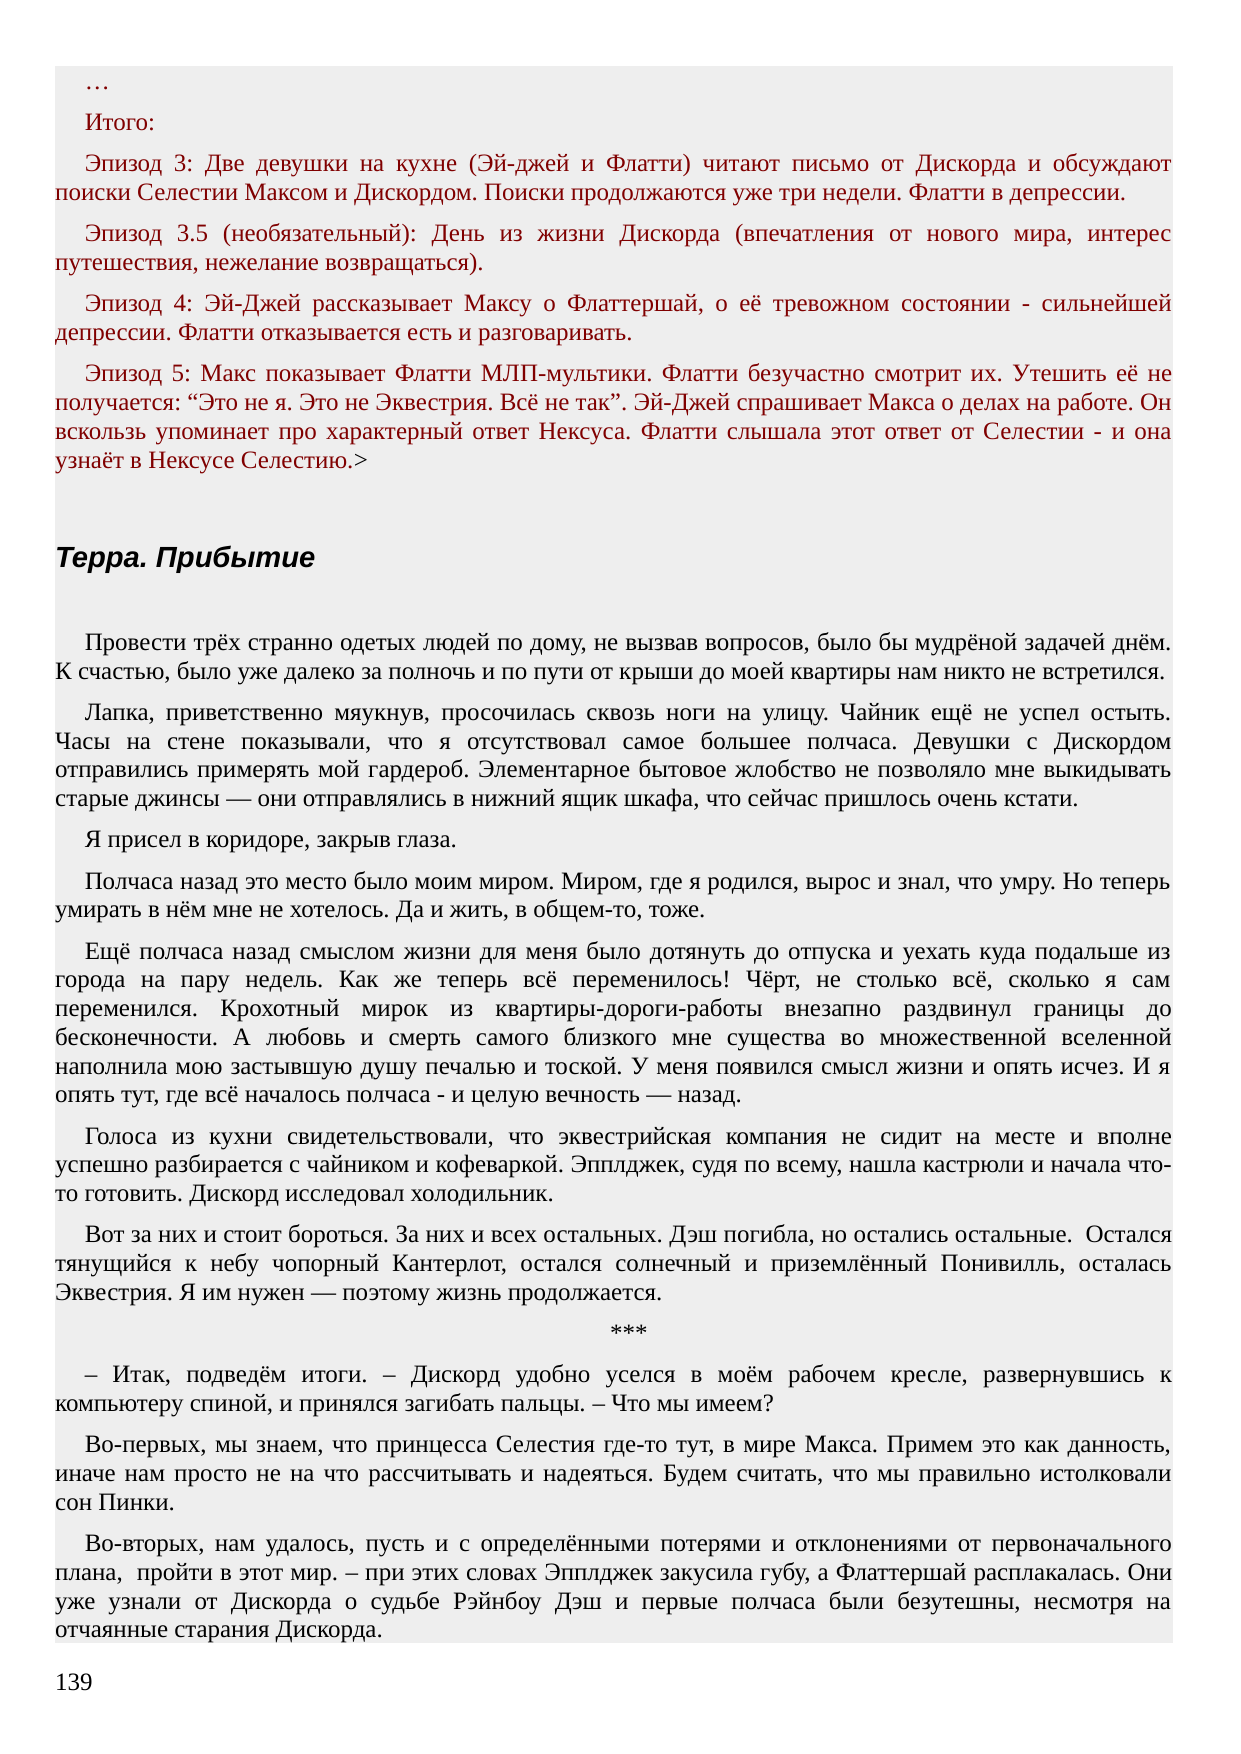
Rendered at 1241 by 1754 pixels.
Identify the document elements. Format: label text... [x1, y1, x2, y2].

text Эпизод 5: Макс показывает Флатти МЛП-мультики. Флатти безучастно смотрит их. Утешить её не получается: “Это не я. Это не Эквестрия. Всё не так”. Эй-Джей спрашивает Макса о делах на работе. Он вскользь упоминает про характерный ответ Нексуса. Флатти слышала этот ответ от Селестии - и она узнаёт в Нексусе Селестию.> [55, 358, 1173, 473]
text *** [55, 1318, 1173, 1347]
text Эпизод 3.5 (необязательный): День из жизни Дискорда (впечатления от нового мира, интерес путешествия, нежелание возвращаться). [55, 218, 1173, 276]
text Итого: [55, 107, 1173, 136]
text Лапка, приветственно мяукнув, просочилась сквозь ноги на улицу. Чайник ещё не успел остыть. Часы на стене показывали, что я отсутствовал самое большее полчаса. Девушки с Дискордом отправились примерять мой гардероб. Элементарное бытовое жлобство не позволяло мне выкидывать старые джинсы — они отправлялись в нижний ящик шкафа, что сейчас пришлось очень кстати. [55, 697, 1173, 812]
text Эпизод 4: Эй-Джей рассказывает Максу о Флаттершай, о её тревожном состоянии - сильнейшей депрессии. Флатти отказывается есть и разговаривать. [55, 288, 1173, 346]
text Во-первых, мы знаем, что принцесса Селестия где-то тут, в мире Макса. Примем это как данность, иначе нам просто не на что рассчитывать и надеяться. Будем считать, что мы правильно истолковали сон Пинки. [55, 1429, 1173, 1516]
text Голоса из кухни свидетельствовали, что эквестрийская компания не сидит на месте и вполне успешно разбирается с чайником и кофеваркой. Эпплджек, судя по всему, нашла кастрюли и начала что-то готовить. Дискорд исследовал холодильник. [55, 1121, 1173, 1207]
text Вот за них и стоит бороться. За них и всех остальных. Дэш погибла, но остались остальные. Остался тянущийся к небу чопорный Кантерлот, остался солнечный и приземлённый Понивилль, осталась Эквестрия. Я им нужен — поэтому жизнь продолжается. [55, 1219, 1173, 1306]
text Ещё полчаса назад смыслом жизни для меня было дотянуть до отпуска и уехать куда подальше из города на пару недель. Как же теперь всё переменилось! Чёрт, не столько всё, сколько я сам переменился. Крохотный мирок из квартиры-дороги-работы внезапно раздвинул границы до бесконечности. А любовь и смерть самого близкого мне существа во множественной вселенной наполнила мою застывшую душу печалью и тоской. У меня появился смысл жизни и опять исчез. И я опять тут, где всё началось полчаса - и целую вечность — назад. [55, 936, 1173, 1108]
text – Итак, подведём итоги. – Дискорд удобно уселся в моём рабочем кресле, развернувшись к компьютеру спиной, и принялся загибать пальцы. – Что мы имеем? [55, 1359, 1173, 1417]
text Во-вторых, нам удалось, пусть и с определёнными потерями и отклонениями от первоначального плана, пройти в этот мир. – при этих словах Эпплджек закусила губу, а Флаттершай расплакалась. Они уже узнали от Дискорда о судьбе Рэйнбоу Дэш и первые полчаса были безутешны, несмотря на отчаянные старания Дискорда. [55, 1528, 1173, 1643]
text Полчаса назад это место было моим миром. Миром, где я родился, вырос и знал, что умру. Но теперь умирать в нём мне не хотелось. Да и жить, в общем-то, тоже. [55, 866, 1173, 923]
text Провести трёх странно одетых людей по дому, не вызвав вопросов, было бы мудрёной задачей днём. К счастью, было уже далеко за полночь и по пути от крыши до моей квартиры нам никто не встретился. [55, 627, 1173, 684]
text Я присел в коридоре, закрыв глаза. [55, 824, 1173, 853]
text Эпизод 3: Две девушки на кухне (Эй-джей и Флатти) читают письмо от Дискорда и обсуждают поиски Селестии Максом и Дискордом. Поиски продолжаются уже три недели. Флатти в депрессии. [55, 148, 1173, 206]
text … [55, 66, 1173, 95]
subtitle Терра. Прибытие [55, 540, 1173, 573]
